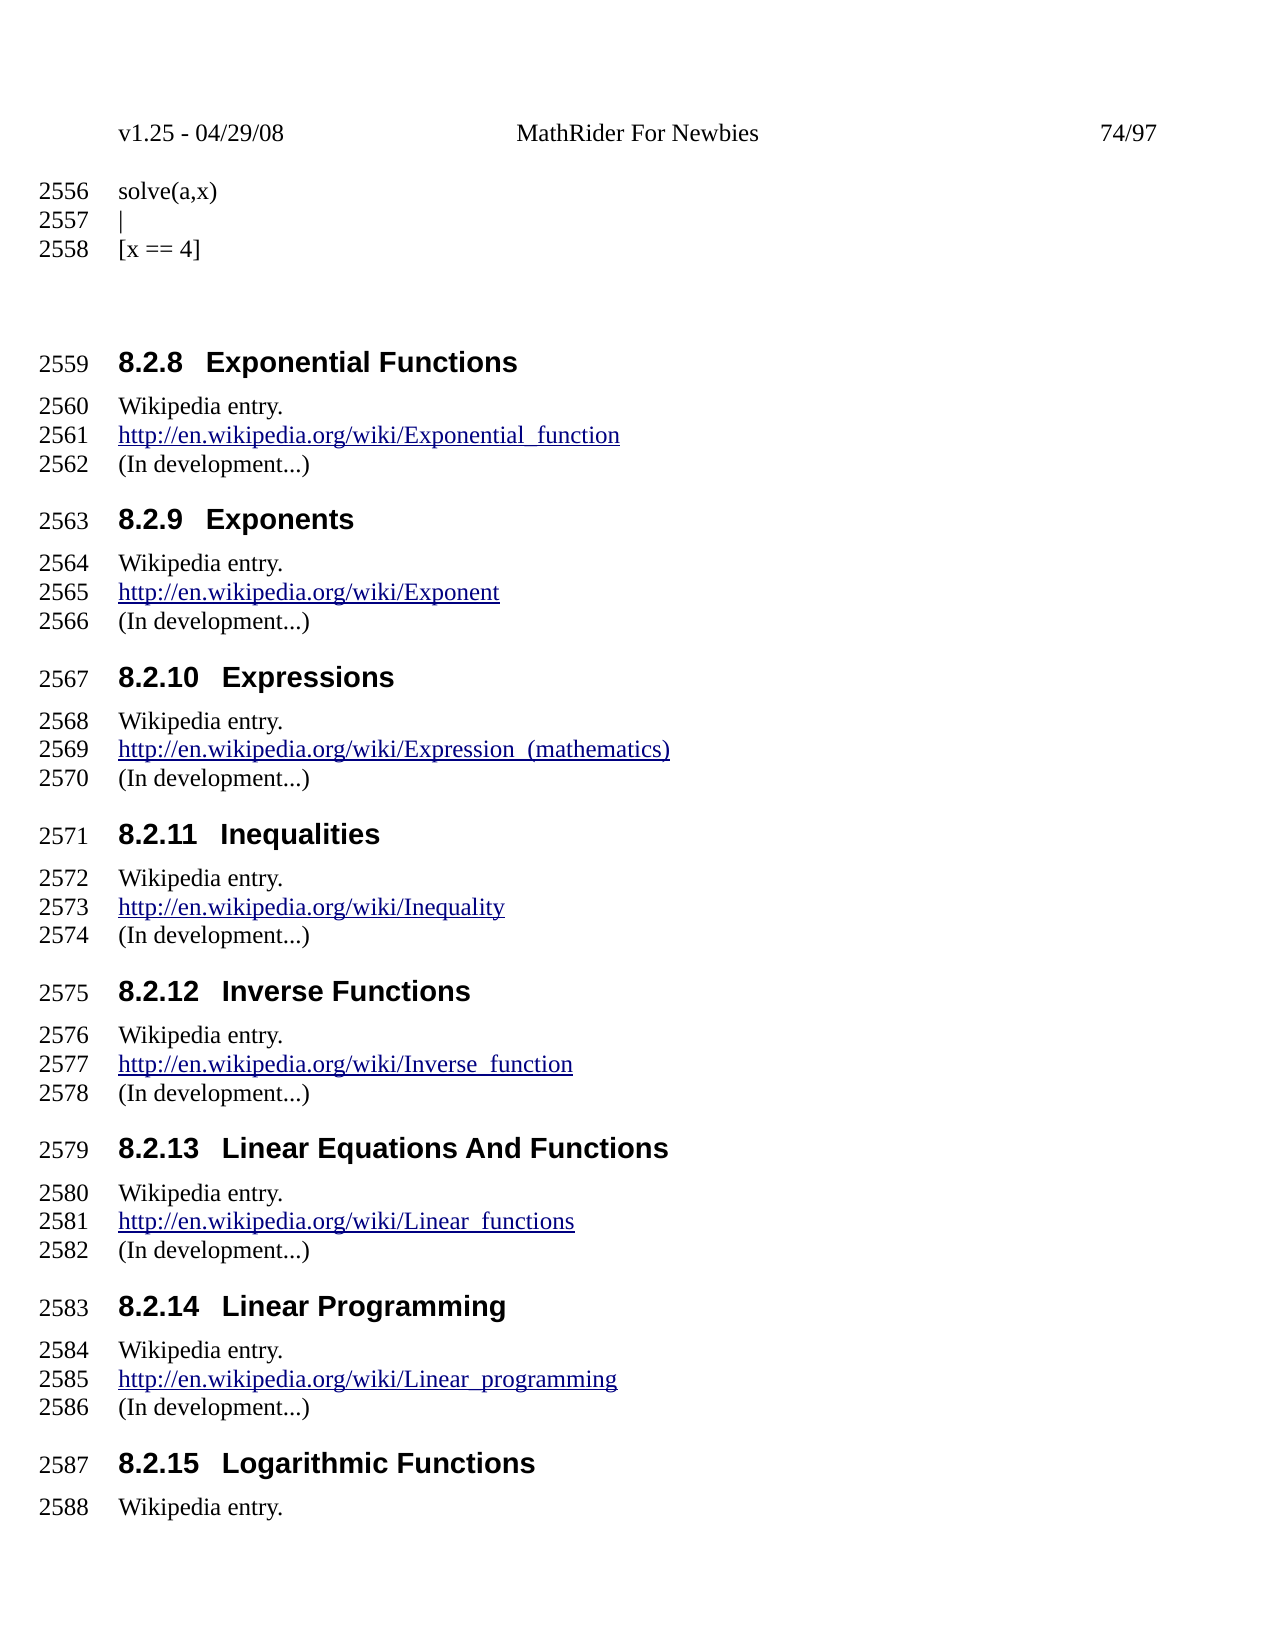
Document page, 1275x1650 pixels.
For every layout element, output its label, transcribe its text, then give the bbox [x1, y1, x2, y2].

text http://en.wikipedia.org/wiki/Inverse_function [118, 1049, 1157, 1078]
text (In development...) [118, 606, 1157, 635]
text (In development...) [118, 449, 1157, 477]
text http://en.wikipedia.org/wiki/Linear_programming [118, 1364, 1157, 1392]
text (In development...) [118, 1078, 1157, 1107]
text Wikipedia entry. [118, 1020, 1157, 1049]
text Wikipedia entry. [118, 863, 1157, 892]
text Wikipedia entry. [118, 706, 1157, 734]
text (In development...) [118, 921, 1157, 949]
text Wikipedia entry. [118, 1178, 1157, 1206]
text (In development...) [118, 1235, 1157, 1264]
text http://en.wikipedia.org/wiki/Inequality [118, 892, 1157, 921]
subtitle Exponential Functions [118, 345, 1157, 379]
text http://en.wikipedia.org/wiki/Expression_(mathematics) [118, 734, 1157, 763]
subtitle Inverse Functions [118, 974, 1157, 1008]
text [x == 4] [118, 234, 1157, 263]
text Wikipedia entry. [118, 1335, 1157, 1364]
subtitle Expressions [118, 660, 1157, 693]
text (In development...) [118, 763, 1157, 792]
text http://en.wikipedia.org/wiki/Exponent [118, 577, 1157, 606]
text | [118, 205, 1157, 234]
text http://en.wikipedia.org/wiki/Linear_functions [118, 1206, 1157, 1235]
subtitle Logarithmic Functions [118, 1446, 1157, 1480]
text http://en.wikipedia.org/wiki/Exponential_function [118, 420, 1157, 449]
text Wikipedia entry. [118, 391, 1157, 420]
text Wikipedia entry. [118, 548, 1157, 577]
subtitle Linear Equations And Functions [118, 1132, 1157, 1165]
subtitle Exponents [118, 502, 1157, 536]
text Wikipedia entry. [118, 1492, 1157, 1521]
text solve(a,x) [118, 176, 1157, 205]
subtitle Linear Programming [118, 1289, 1157, 1322]
subtitle Inequalities [118, 817, 1157, 851]
text (In development...) [118, 1392, 1157, 1421]
